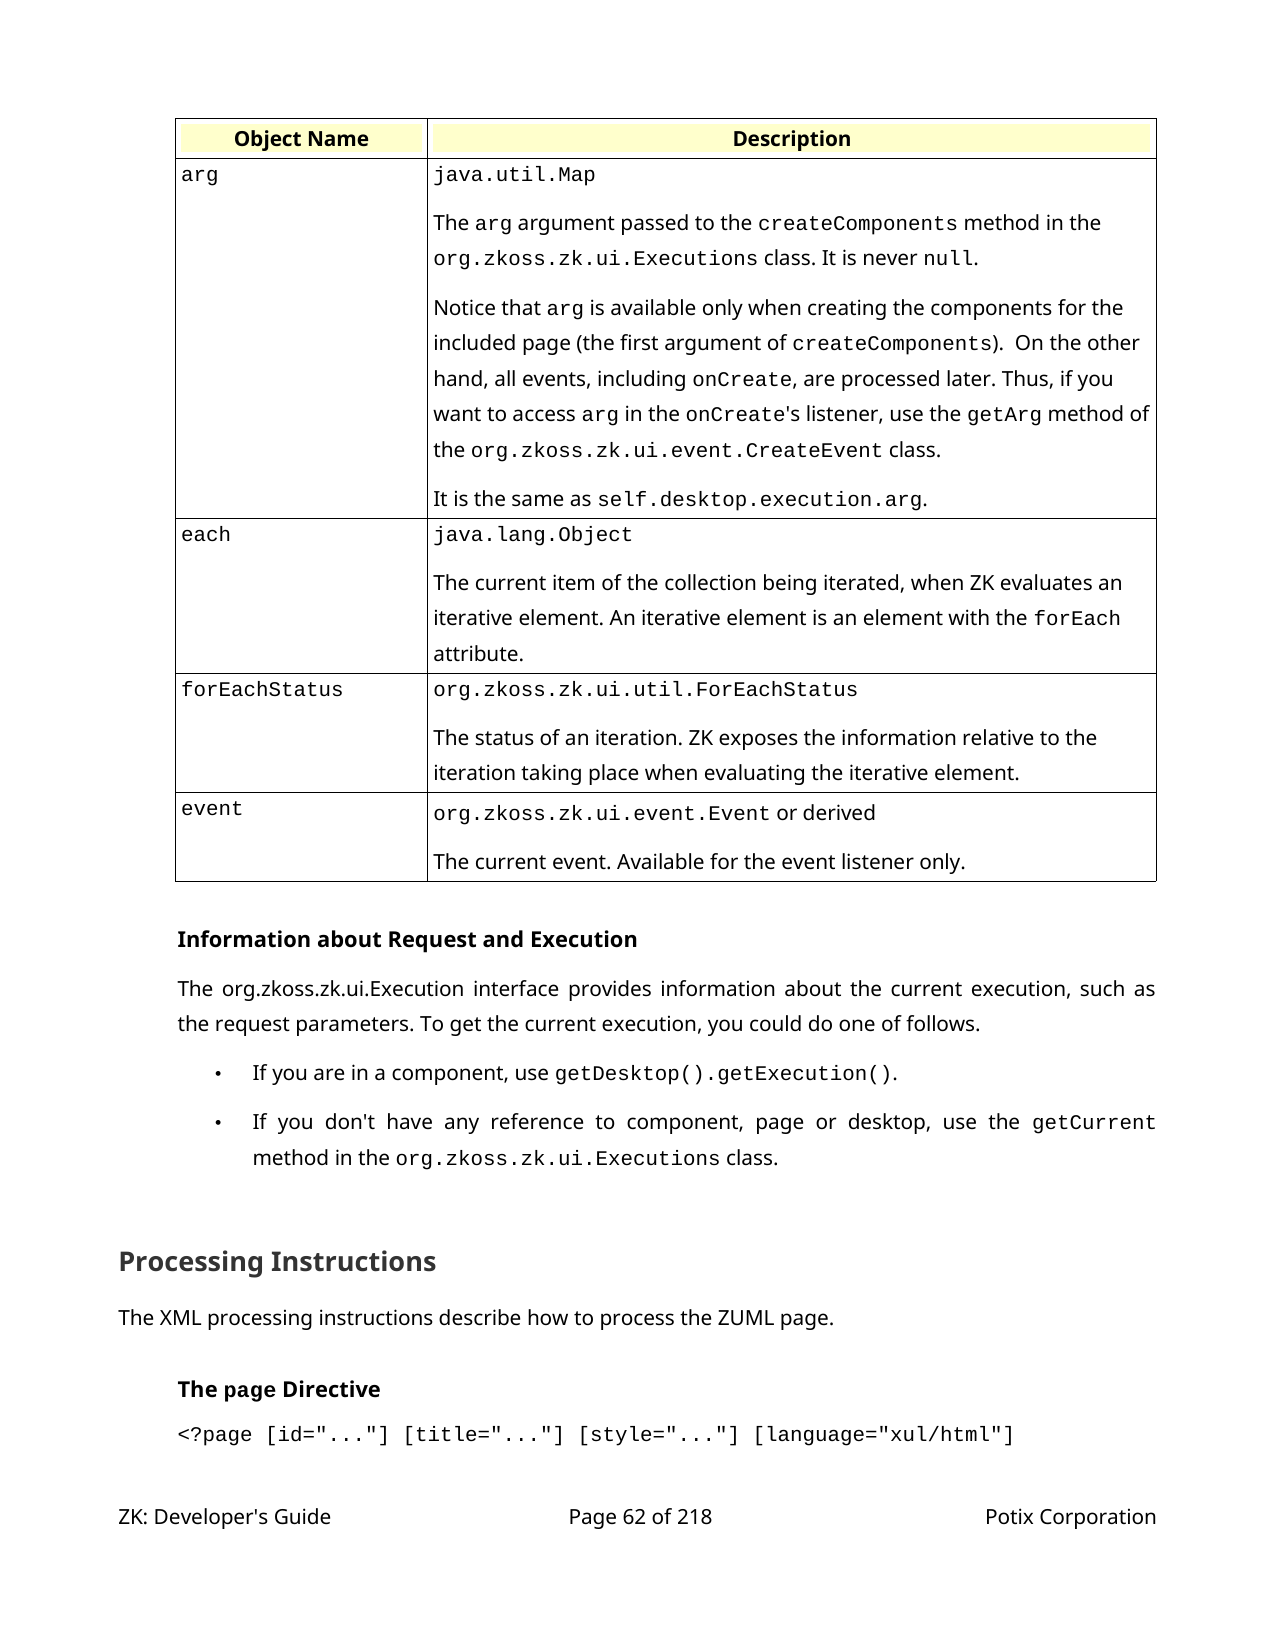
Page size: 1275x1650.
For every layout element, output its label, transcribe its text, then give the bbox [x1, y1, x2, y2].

table_cell org.zkoss.zk.ui.event.Event or derived The current event. Available for the event listener only. [428, 793, 1156, 881]
table_cell event [176, 793, 427, 881]
list If you are in a component, use getDesktop().getExecution(). [215, 1058, 1157, 1087]
table_cell java.util.Map The arg argument passed to the createComponents method in the org.zkoss.zk.ui.Executions class. It is never null. Notice that arg is available only when creating the components for the included page (the first argument of createComponents). On the other hand, all events, including onCreate, are processed later. Thus, if you want to access arg in the onCreate's listener, use the getArg method of the org.zkoss.zk.ui.event.CreateEvent class. It is the same as self.desktop.execution.arg. [428, 159, 1156, 518]
list If you don't have any reference to component, page or desktop, use the getCurrent method in the org.zkoss.zk.ui.Executions class. [215, 1107, 1157, 1171]
table_cell each [176, 519, 427, 673]
subtitle Information about Request and Execution [177, 923, 1157, 953]
subtitle The page Directive [177, 1373, 1157, 1403]
table_cell forEachStatus [176, 674, 427, 792]
table_header Object Name [176, 119, 427, 158]
table_cell org.zkoss.zk.ui.util.ForEachStatus The status of an iteration. ZK exposes the information relative to the iteration taking place when evaluating the iterative element. [428, 674, 1156, 792]
table_header Description [428, 119, 1156, 158]
table_cell java.lang.Object The current item of the collection being iterated, when ZK evaluates an iterative element. An iterative element is an element with the forEach attribute. [428, 519, 1156, 673]
table_cell arg [176, 159, 427, 518]
subtitle Processing Instructions [118, 1242, 1157, 1279]
text The org.zkoss.zk.ui.Execution interface provides information about the current execution, such as the request parameters. To get the current execution, you could do one of follows. [177, 974, 1157, 1038]
text The XML processing instructions describe how to process the ZUML page. [118, 1303, 1157, 1331]
text <?page [id="..."] [title="..."] [style="..."] [language="xul/html"] [177, 1424, 1157, 1448]
